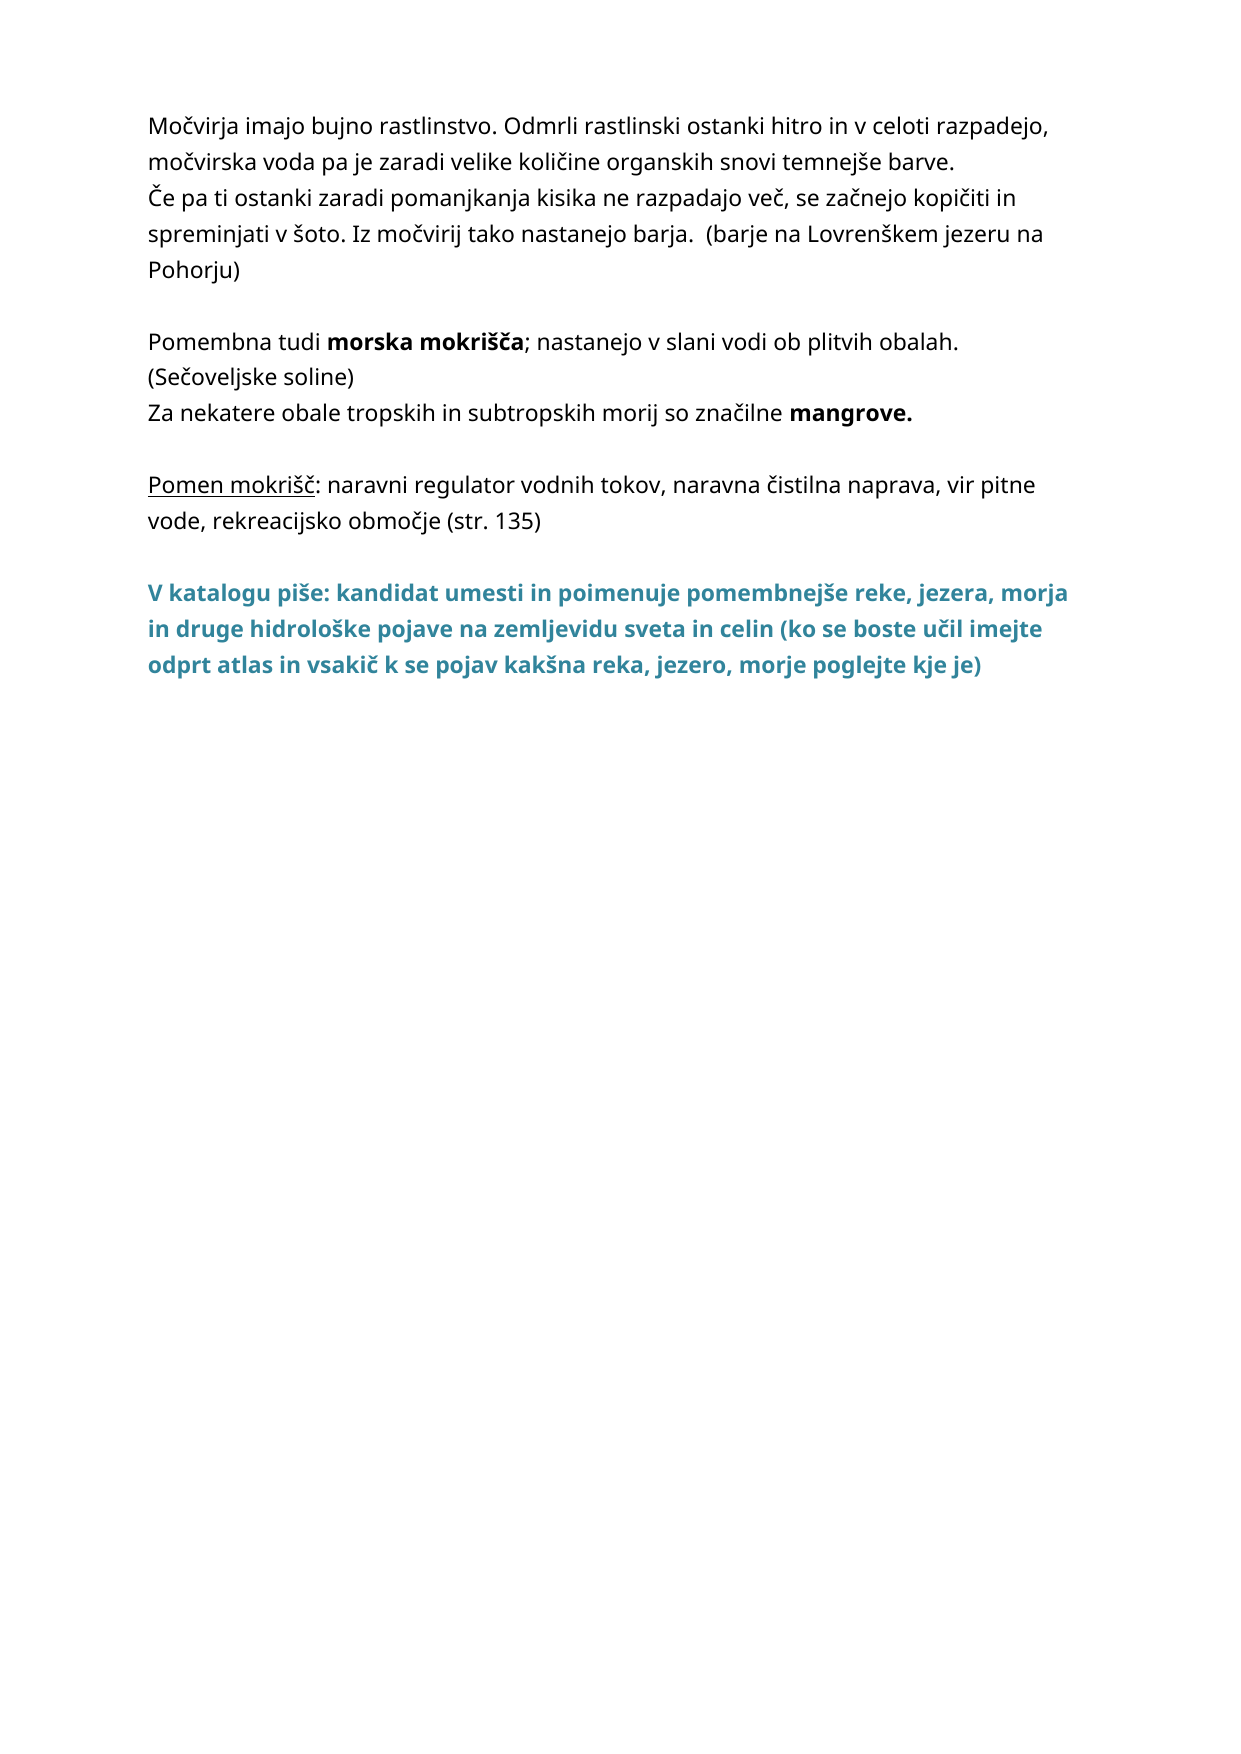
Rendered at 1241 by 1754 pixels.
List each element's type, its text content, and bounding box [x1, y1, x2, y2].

text Močvirja imajo bujno rastlinstvo. Odmrli rastlinski ostanki hitro in v celoti razpadejo, močvirska voda pa je zaradi velike količine organskih snovi temnejše barve. [148, 110, 1093, 177]
text Pomen mokrišč: naravni regulator vodnih tokov, naravna čistilna naprava, vir pitne vode, rekreacijsko območje (str. 135) [148, 469, 1093, 536]
text Pomembna tudi morska mokrišča; nastanejo v slani vodi ob plitvih obalah. (Sečoveljske soline) [148, 325, 1093, 393]
text Za nekatere obale tropskih in subtropskih morij so značilne mangrove. [148, 397, 1093, 428]
text Če pa ti ostanki zaradi pomanjkanja kisika ne razpadajo več, se začnejo kopičiti in spreminjati v šoto. Iz močvirij tako nastanejo barja. (barje na Lovrenškem jezeru na Pohorju) [148, 182, 1093, 285]
text V katalogu piše: kandidat umesti in poimenuje pomembnejše reke, jezera, morja in druge hidrološke pojave na zemljevidu sveta in celin (ko se boste učil imejte odprt atlas in vsakič k se pojav kakšna reka, jezero, morje poglejte kje je) [148, 577, 1093, 680]
